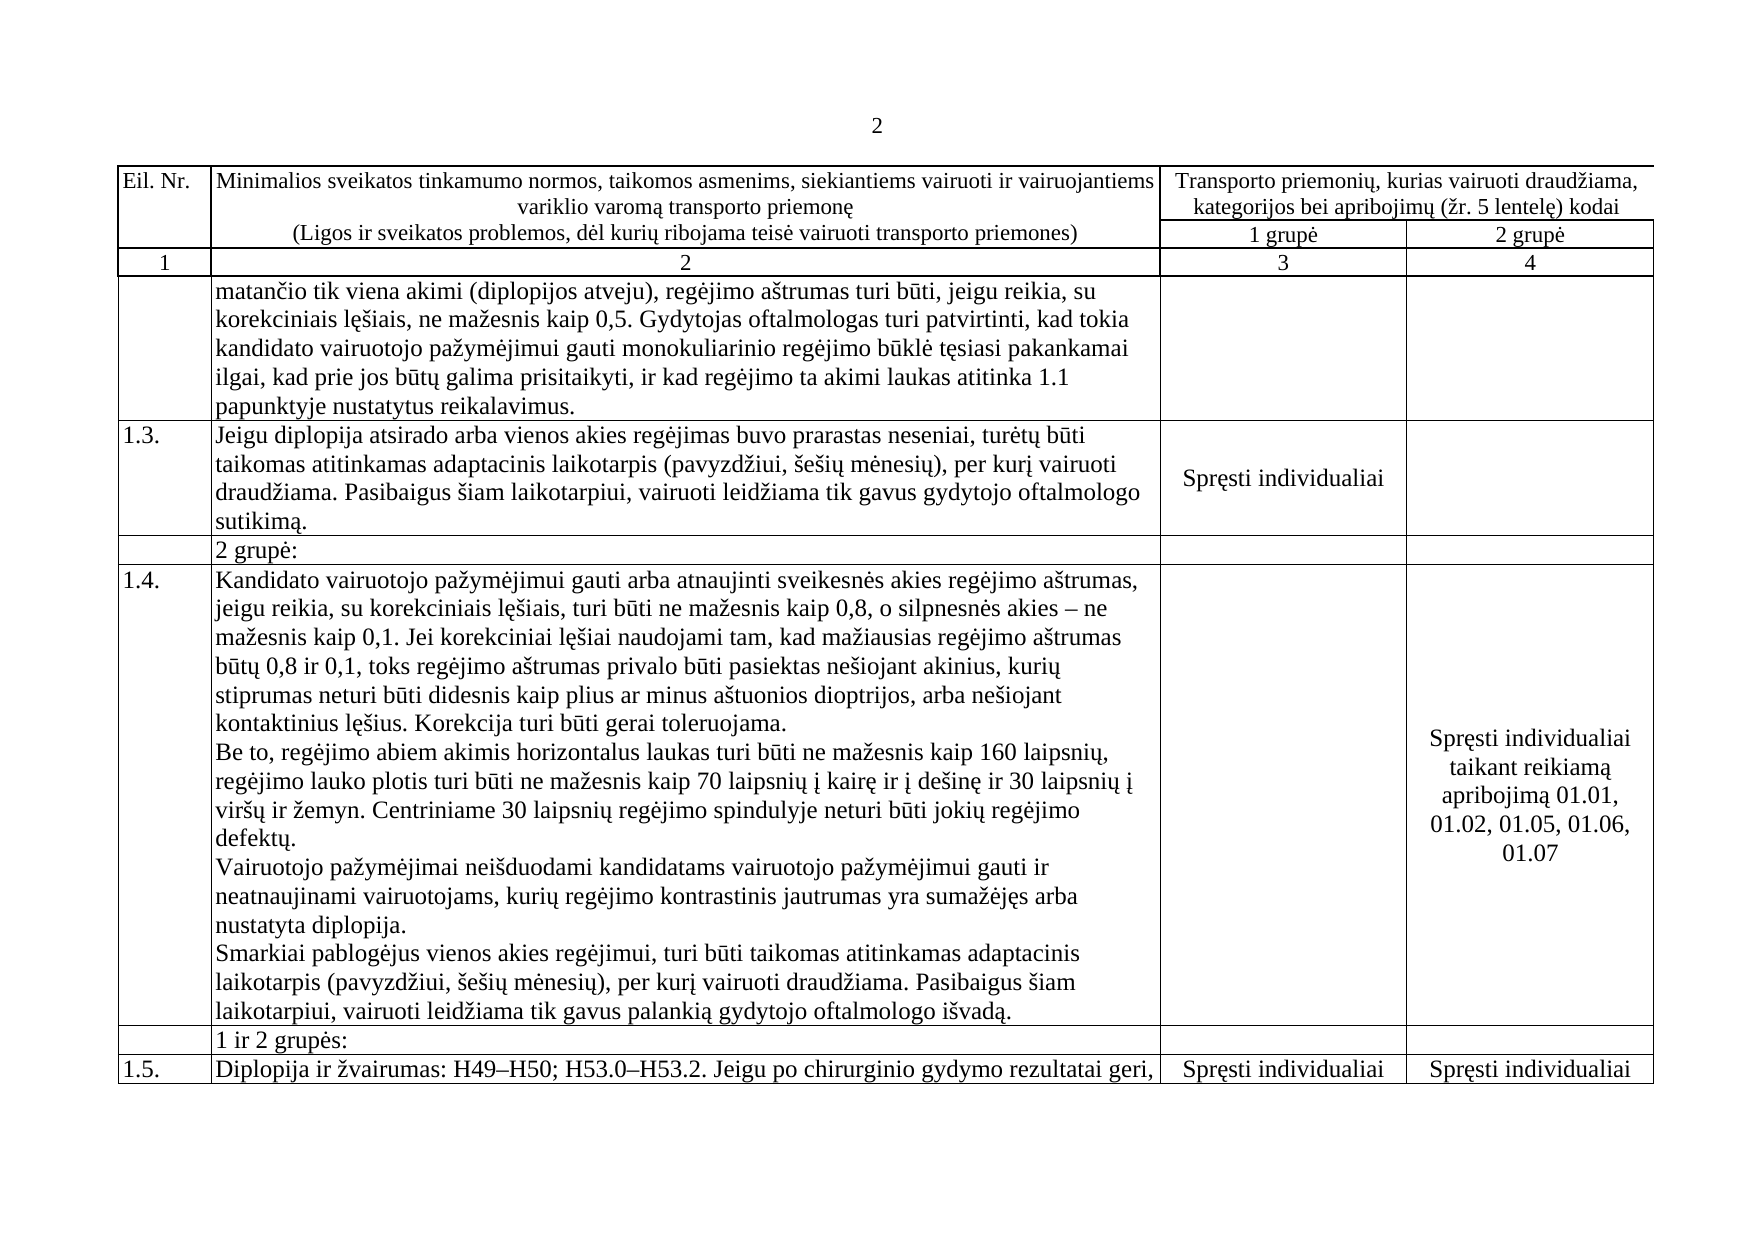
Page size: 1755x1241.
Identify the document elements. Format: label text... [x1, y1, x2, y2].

table_cell Jeigu diplopija atsirado arba vienos akies regėjimas buvo prarastas neseniai, turėtų būti taikomas atitinkamas adaptacinis laikotarpis (pavyzdžiui, šešių mėnesių), per kurį vairuoti draudžiama. Pasibaigus šiam laikotarpiui, vairuoti leidžiama tik gavus gydytojo oftalmologo sutikimą. [212, 421, 1160, 535]
table_cell [1161, 1026, 1406, 1054]
table_cell 1.3. [119, 421, 211, 535]
table_cell matančio tik viena akimi (diplopijos atveju), regėjimo aštrumas turi būti, jeigu reikia, su korekciniais lęšiais, ne mažesnis kaip 0,5. Gydytojas oftalmologas turi patvirtinti, kad tokia kandidato vairuotojo pažymėjimui gauti monokuliarinio regėjimo būklė tęsiasi pakankamai ilgai, kad prie jos būtų galima prisitaikyti, ir kad regėjimo ta akimi laukas atitinka 1.1 papunktyje nustatytus reikalavimus. [212, 277, 1160, 419]
table_cell 1 grupė [1161, 221, 1406, 247]
table_cell 3 [1161, 249, 1406, 275]
table_cell [119, 1026, 211, 1054]
table_cell Spręsti individualiai [1161, 421, 1406, 535]
table_header Minimalios sveikatos tinkamumo normos, taikomos asmenims, siekiantiems vairuoti ir vairuojantiems variklio varomą transporto priemonę (Ligos ir sveikatos problemos, dėl kurių ribojama teisė vairuoti transporto priemones) [212, 167, 1159, 247]
table_cell 2 grupė: [212, 536, 1160, 564]
table_cell Diplopija ir žvairumas: H49–H50; H53.0–H53.2. Jeigu po chirurginio gydymo rezultatai geri, [212, 1055, 1160, 1083]
table_header Transporto priemonių, kurias vairuoti draudžiama, kategorijos bei apribojimų (žr. 5 lentelę) kodai [1161, 167, 1653, 219]
table_cell [1407, 421, 1653, 535]
table_cell 1.5. [119, 1055, 211, 1083]
table_cell [1161, 277, 1406, 419]
table_cell [119, 277, 211, 419]
table_cell [1161, 565, 1406, 1025]
table_cell 1 [119, 249, 210, 275]
table_cell [1161, 536, 1406, 564]
table_cell 4 [1407, 249, 1653, 275]
table_cell Spręsti individualiai [1407, 1055, 1653, 1083]
table_cell Spręsti individualiai [1161, 1055, 1406, 1083]
table_cell Spręsti individualiai taikant reikiamą apribojimą 01.01, 01.02, 01.05, 01.06, 01.07 [1407, 565, 1653, 1025]
table_header Eil. Nr. [119, 167, 210, 247]
table_cell [1407, 277, 1653, 419]
table_cell [1407, 1026, 1653, 1054]
table_cell [1407, 536, 1653, 564]
table_cell Kandidato vairuotojo pažymėjimui gauti arba atnaujinti sveikesnės akies regėjimo aštrumas, jeigu reikia, su korekciniais lęšiais, turi būti ne mažesnis kaip 0,8, o silpnesnės akies – ne mažesnis kaip 0,1. Jei korekciniai lęšiai naudojami tam, kad mažiausias regėjimo aštrumas būtų 0,8 ir 0,1, toks regėjimo aštrumas privalo būti pasiektas nešiojant akinius, kurių stiprumas neturi būti didesnis kaip plius ar minus aštuonios dioptrijos, arba nešiojant kontaktinius lęšius. Korekcija turi būti gerai toleruojama. Be to, regėjimo abiem akimis horizontalus laukas turi būti ne mažesnis kaip 160 laipsnių, regėjimo lauko plotis turi būti ne mažesnis kaip 70 laipsnių į kairę ir į dešinę ir 30 laipsnių į viršų ir žemyn. Centriniame 30 laipsnių regėjimo spindulyje neturi būti jokių regėjimo defektų. Vairuotojo pažymėjimai neišduodami kandidatams vairuotojo pažymėjimui gauti ir neatnaujinami vairuotojams, kurių regėjimo kontrastinis jautrumas yra sumažėjęs arba nustatyta diplopija. Smarkiai pablogėjus vienos akies regėjimui, turi būti taikomas atitinkamas adaptacinis laikotarpis (pavyzdžiui, šešių mėnesių), per kurį vairuoti draudžiama. Pasibaigus šiam laikotarpiui, vairuoti leidžiama tik gavus palankią gydytojo oftalmologo išvadą. [212, 565, 1160, 1025]
table_cell [119, 536, 211, 564]
table_cell 2 grupė [1407, 221, 1653, 247]
table_cell 2 [212, 249, 1159, 275]
table_cell 1 ir 2 grupės: [212, 1026, 1160, 1054]
table_cell 1.4. [119, 565, 211, 1025]
